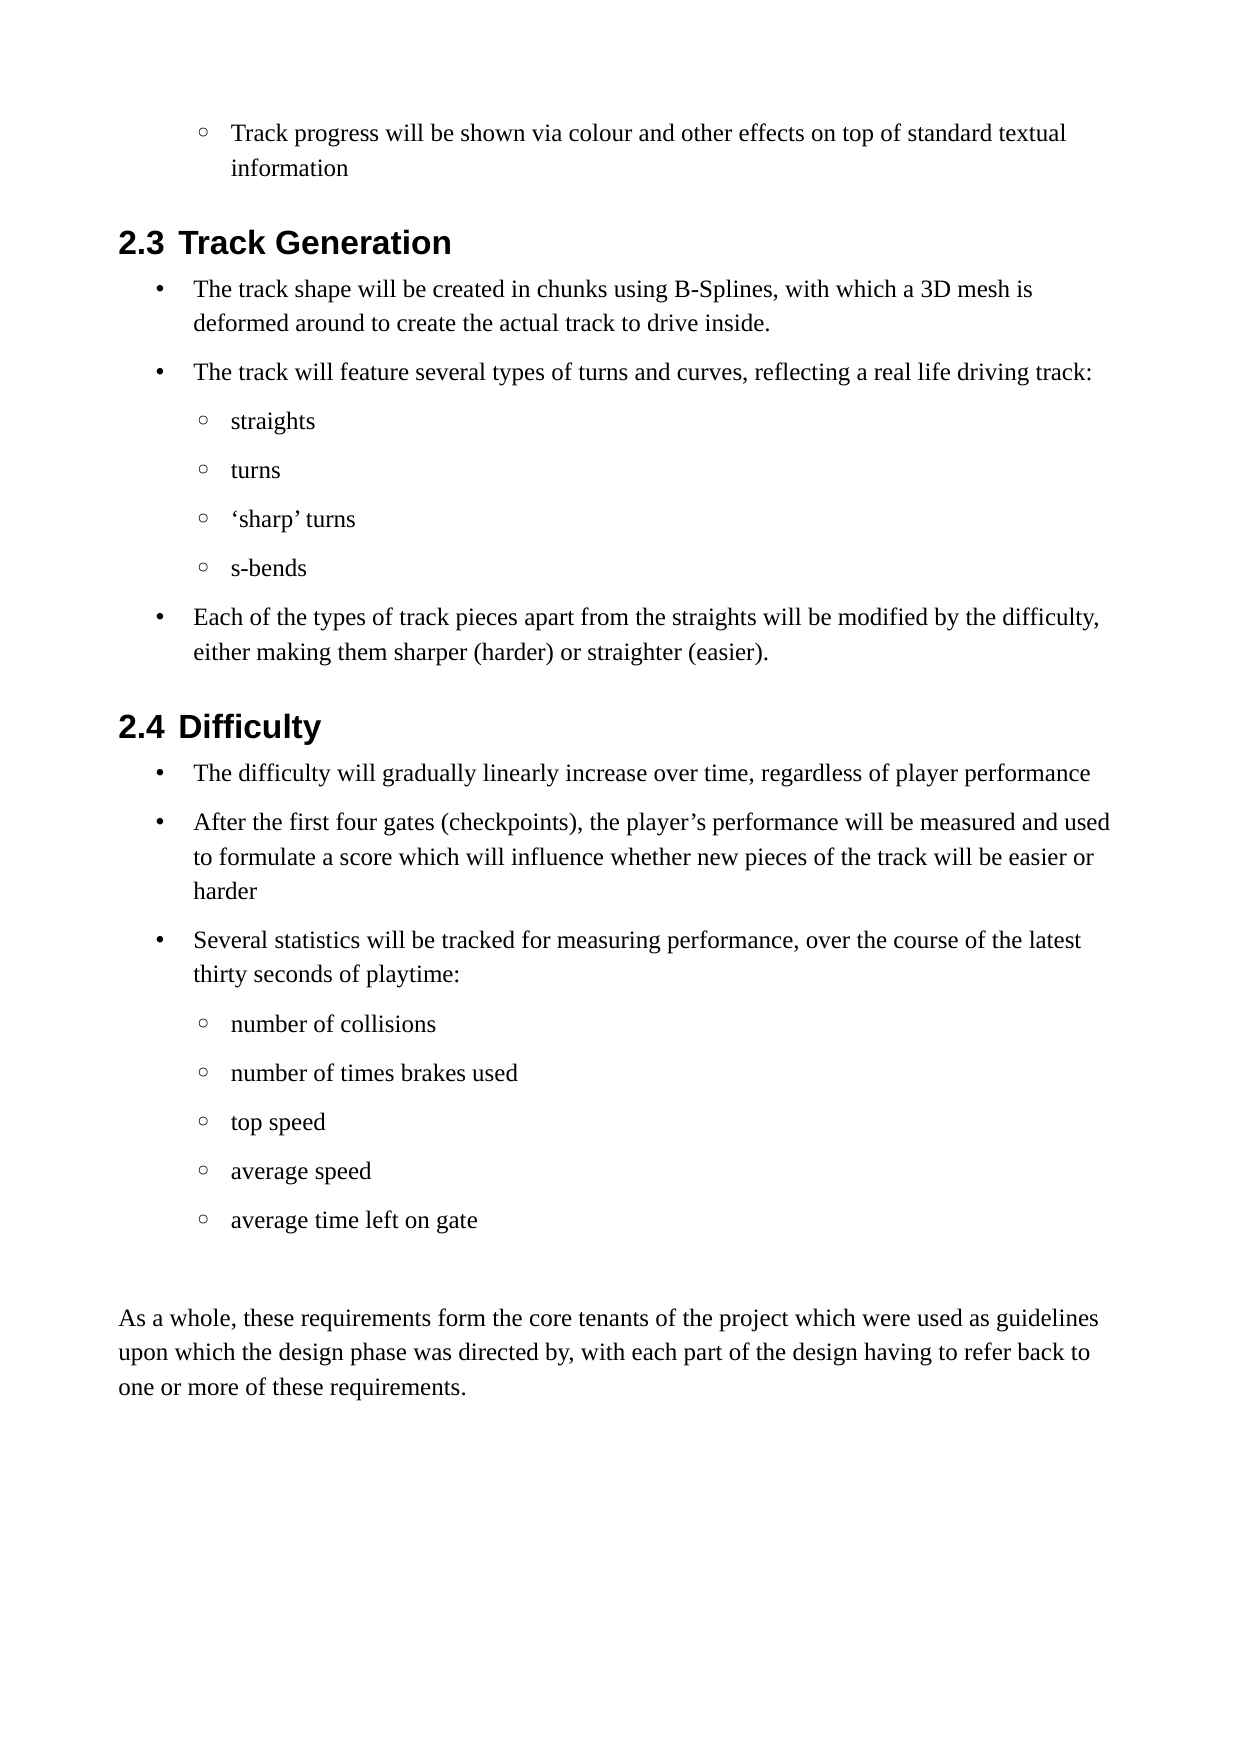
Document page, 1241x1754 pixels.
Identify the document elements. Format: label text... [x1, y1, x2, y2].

list The difficulty will gradually linearly increase over time, regardless of player performance [156, 758, 1122, 787]
list Track progress will be shown via colour and other effects on top of standard textual information [193, 118, 1122, 181]
list top speed [193, 1107, 1122, 1136]
list number of collisions [193, 1009, 1122, 1037]
list After the first four gates (checkpoints), the player’s performance will be measured and used to formulate a score which will influence whether new pieces of the track will be easier or harder [156, 807, 1122, 905]
list s-bends [193, 553, 1122, 582]
list ‘sharp’ turns [193, 504, 1122, 533]
text As a whole, these requirements form the core tenants of the project which were used as guidelines upon which the design phase was directed by, with each part of the design having to refer back to one or more of these requirements. [118, 1303, 1122, 1401]
list Several statistics will be tracked for measuring performance, over the course of the latest thirty seconds of playtime: [156, 925, 1122, 988]
list average time left on gate [193, 1205, 1122, 1234]
list The track shape will be created in chunks using B-Splines, with which a 3D mesh is deformed around to create the actual track to drive inside. [156, 274, 1122, 337]
list turns [193, 455, 1122, 484]
list number of times brakes used [193, 1058, 1122, 1086]
list Each of the types of track pieces apart from the straights will be modified by the difficulty, either making them sharper (harder) or straighter (easier). [156, 602, 1122, 666]
list The track will feature several types of turns and curves, reflecting a real life driving track: [156, 357, 1122, 386]
subtitle Track Generation [118, 222, 1122, 261]
list average speed [193, 1156, 1122, 1184]
subtitle Difficulty [118, 707, 1122, 746]
list straights [193, 406, 1122, 435]
